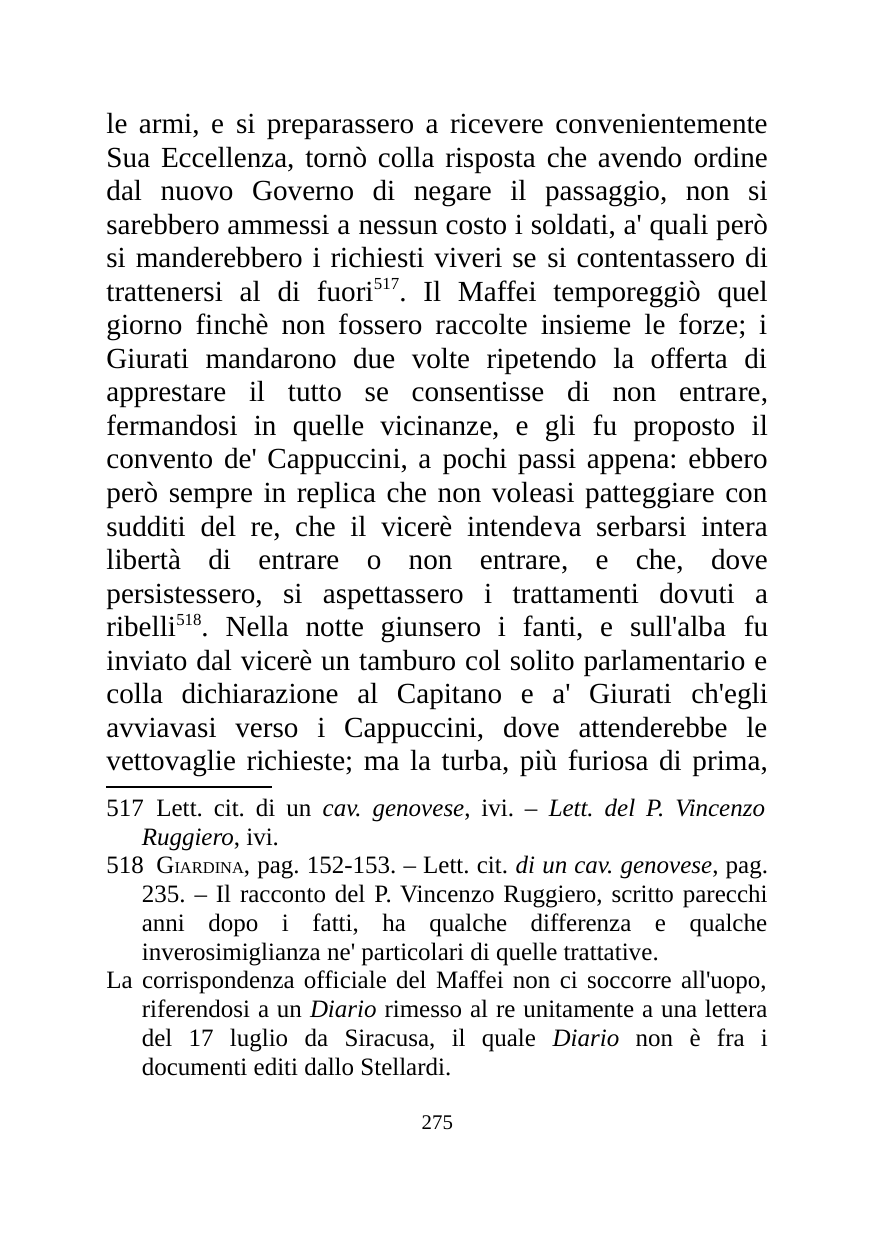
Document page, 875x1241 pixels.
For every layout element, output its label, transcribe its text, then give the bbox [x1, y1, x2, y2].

text La corrispondenza officiale del Maffei non ci soccorre all'uopo, riferendosi a un Diario rimesso al re unitamente a una lettera del 17 luglio da Siracusa, il quale Diario non è fra i documenti editi dallo Stellardi. [106, 965, 768, 1080]
text Lett. cit. di un cav. genovese, ivi. – Lett. del P. Vincenzo Ruggiero, ivi. [106, 793, 768, 850]
text le armi, e si preparassero a ricevere convenientemente Sua Eccellenza, tornò colla risposta che avendo ordine dal nuovo Governo di negare il passaggio, non si sarebbero ammessi a nessun costo i soldati, a' quali però si manderebbero i richiesti viveri se si contentassero di trattenersi al di fuori. Il Maffei temporeggiò quel giorno finchè non fossero raccolte insieme le forze; i Giurati mandarono due volte ripetendo la offerta di apprestare il tutto se consentisse di non entrare, fermandosi in quelle vicinanze, e gli fu proposto il convento de' Cappuccini, a pochi passi appena: ebbero però sempre in replica che non voleasi patteggiare con sudditi del re, che il vicerè intendeva serbarsi intera libertà di entrare o non entrare, e che, dove persistessero, si aspettassero i trattamenti dovuti a ribelli. Nella notte giunsero i fanti, e sull'alba fu inviato dal vicerè un tamburo col solito parlamentario e colla dichiarazione al Capitano e a' Giurati ch'egli avviavasi verso i Cappuccini, dove attenderebbe le vettovaglie richieste; ma la turba, più furiosa di prima, [106, 106, 768, 777]
text Giardina, pag. 152-153. – Lett. cit. di un cav. genovese, pag. 235. – Il racconto del P. Vincenzo Ruggiero, scritto parecchi anni dopo i fatti, ha qualche differenza e qualche inverosimiglianza ne' particolari di quelle trattative. [106, 850, 768, 965]
